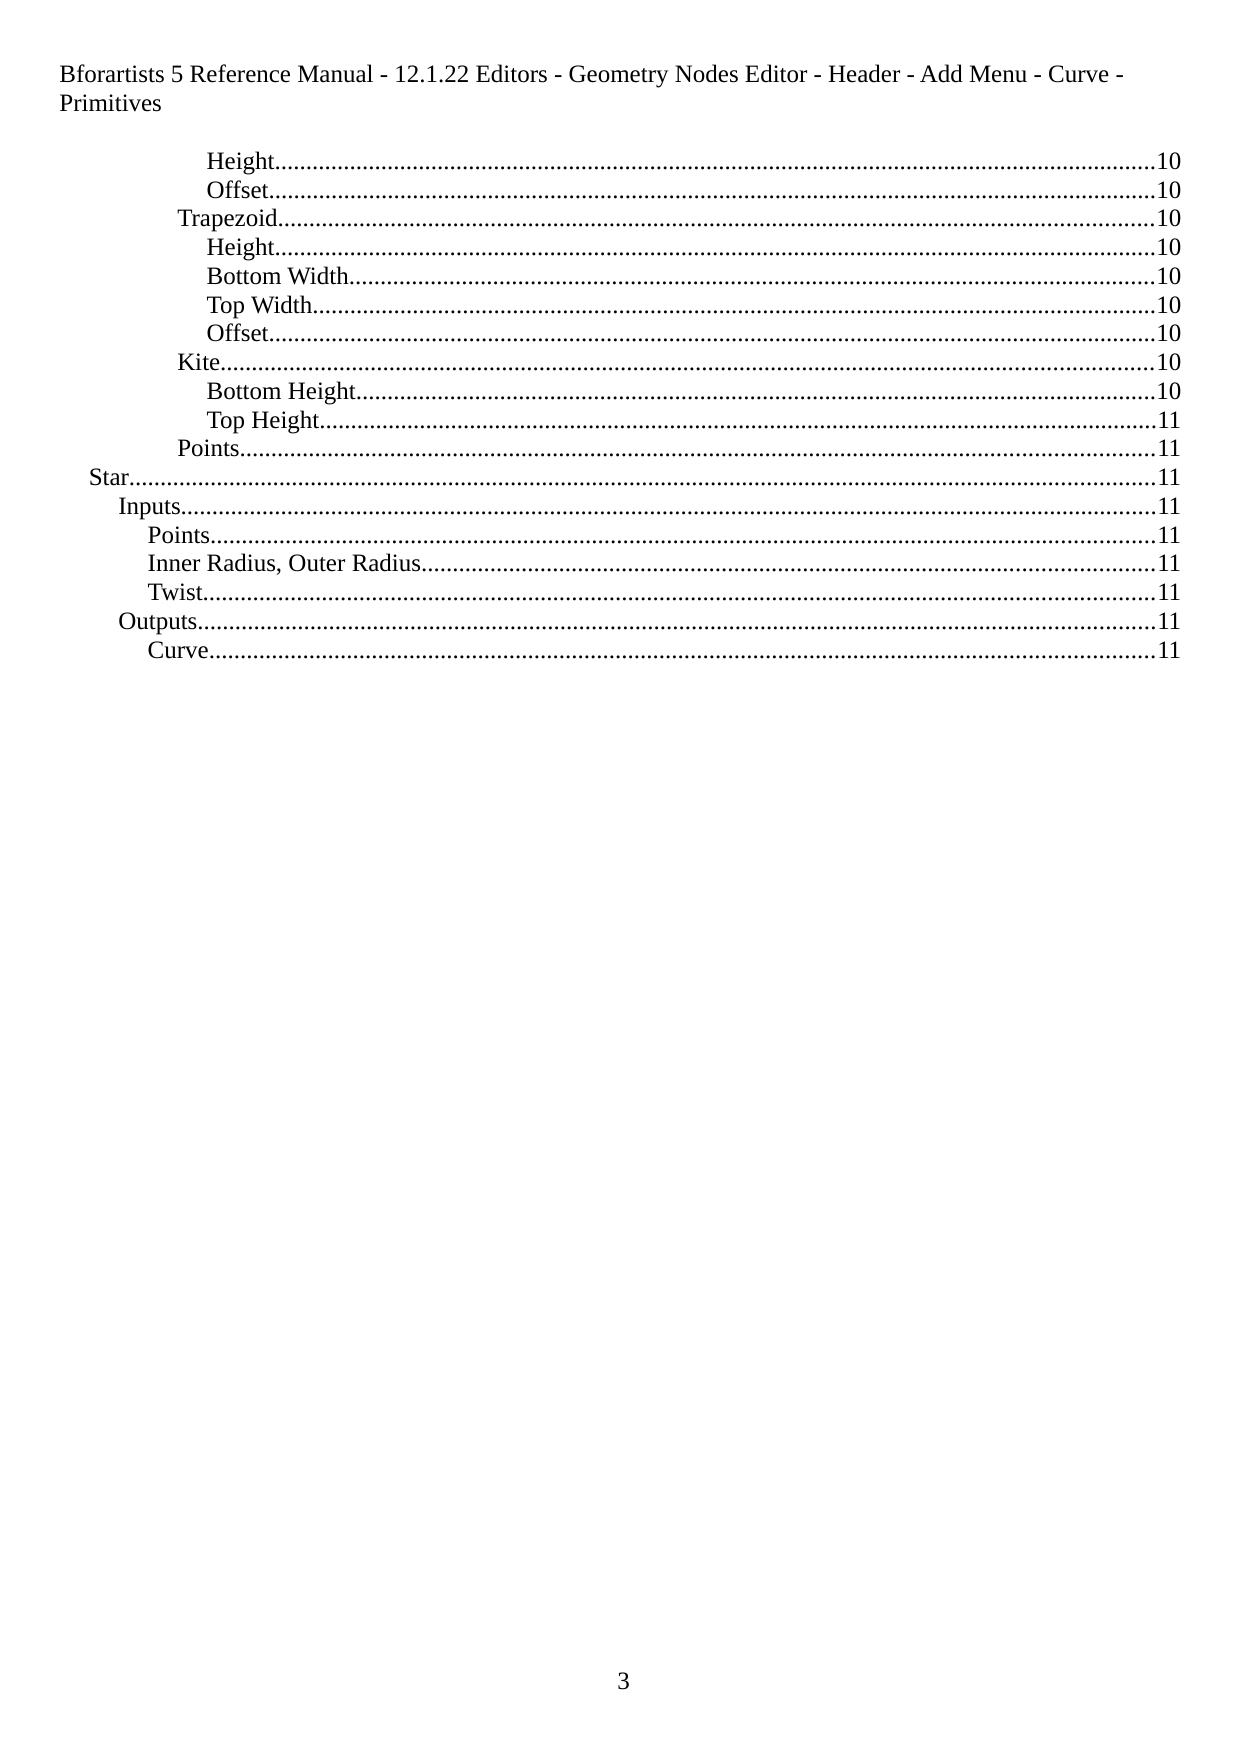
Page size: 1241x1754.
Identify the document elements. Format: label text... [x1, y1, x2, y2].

text Bottom Height 10 [206, 376, 1181, 405]
text Twist 11 [147, 577, 1181, 606]
text Curve 11 [147, 635, 1181, 663]
text Height 10 [206, 146, 1181, 175]
text Offset 10 [206, 318, 1181, 347]
text Outputs 11 [118, 606, 1181, 635]
text Top Width 10 [206, 290, 1181, 318]
text Inner Radius, Outer Radius 11 [147, 548, 1181, 577]
text Points 11 [177, 433, 1181, 462]
text Top Height 11 [206, 405, 1181, 433]
text Trapezoid 10 [177, 203, 1181, 232]
text Offset 10 [206, 175, 1181, 203]
text Points 11 [147, 520, 1181, 548]
text Height 10 [206, 232, 1181, 261]
text Kite 10 [177, 347, 1181, 376]
text Inputs 11 [118, 491, 1181, 520]
text Star 11 [88, 462, 1181, 491]
text Bottom Width 10 [206, 261, 1181, 290]
